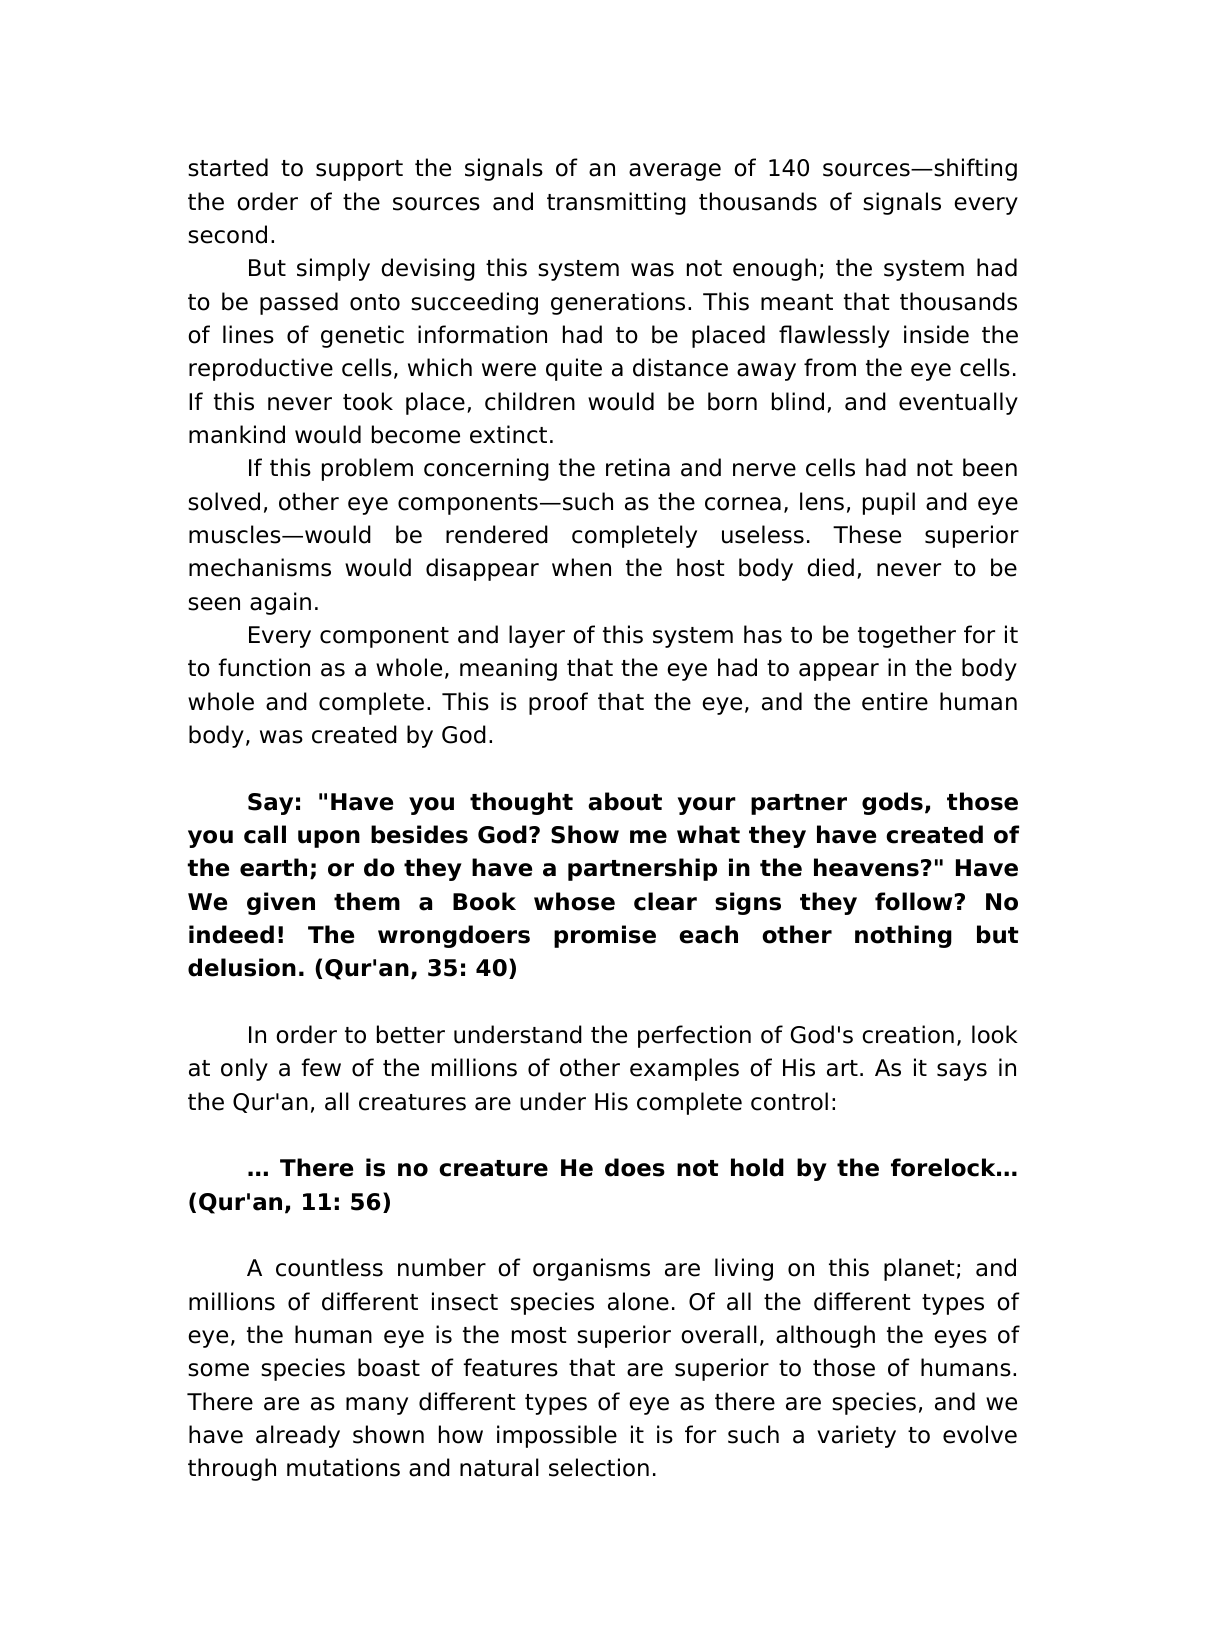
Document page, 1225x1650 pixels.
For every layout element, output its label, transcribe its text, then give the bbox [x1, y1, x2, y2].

text … There is no creature He does not hold by the forelock… (Qur'an, 11: 56) [187, 1150, 1020, 1217]
text But simply devising this system was not enough; the system had to be passed onto succeeding generations. This meant that thousands of lines of genetic information had to be placed flawlessly inside the reproductive cells, which were quite a distance away from the eye cells. If this never took place, children would be born blind, and eventually mankind would become extinct. [187, 250, 1020, 450]
text In order to better understand the perfection of God's creation, look at only a few of the millions of other examples of His art. As it says in the Qur'an, all creatures are under His complete control: [187, 1017, 1020, 1117]
text Say: "Have you thought about your partner gods, those you call upon besides God? Show me what they have created of the earth; or do they have a partnership in the heavens?" Have We given them a Book whose clear signs they follow? No indeed! The wrongdoers promise each other nothing but delusion. (Qur'an, 35: 40) [187, 783, 1020, 983]
text A countless number of organisms are living on this planet; and millions of different insect species alone. Of all the different types of eye, the human eye is the most superior overall, although the eyes of some species boast of features that are superior to those of humans. There are as many different types of eye as there are species, and we have already shown how impossible it is for such a variety to evolve through mutations and natural selection. [187, 1250, 1020, 1483]
text started to support the signals of an average of 140 sources—shifting the order of the sources and transmitting thousands of signals every second. [187, 150, 1020, 250]
text Every component and layer of this system has to be together for it to function as a whole, meaning that the eye had to appear in the body whole and complete. This is proof that the eye, and the entire human body, was created by God. [187, 617, 1020, 750]
text If this problem concerning the retina and nerve cells had not been solved, other eye components—such as the cornea, lens, pupil and eye muscles—would be rendered completely useless. These superior mechanisms would disappear when the host body died, never to be seen again. [187, 450, 1020, 617]
